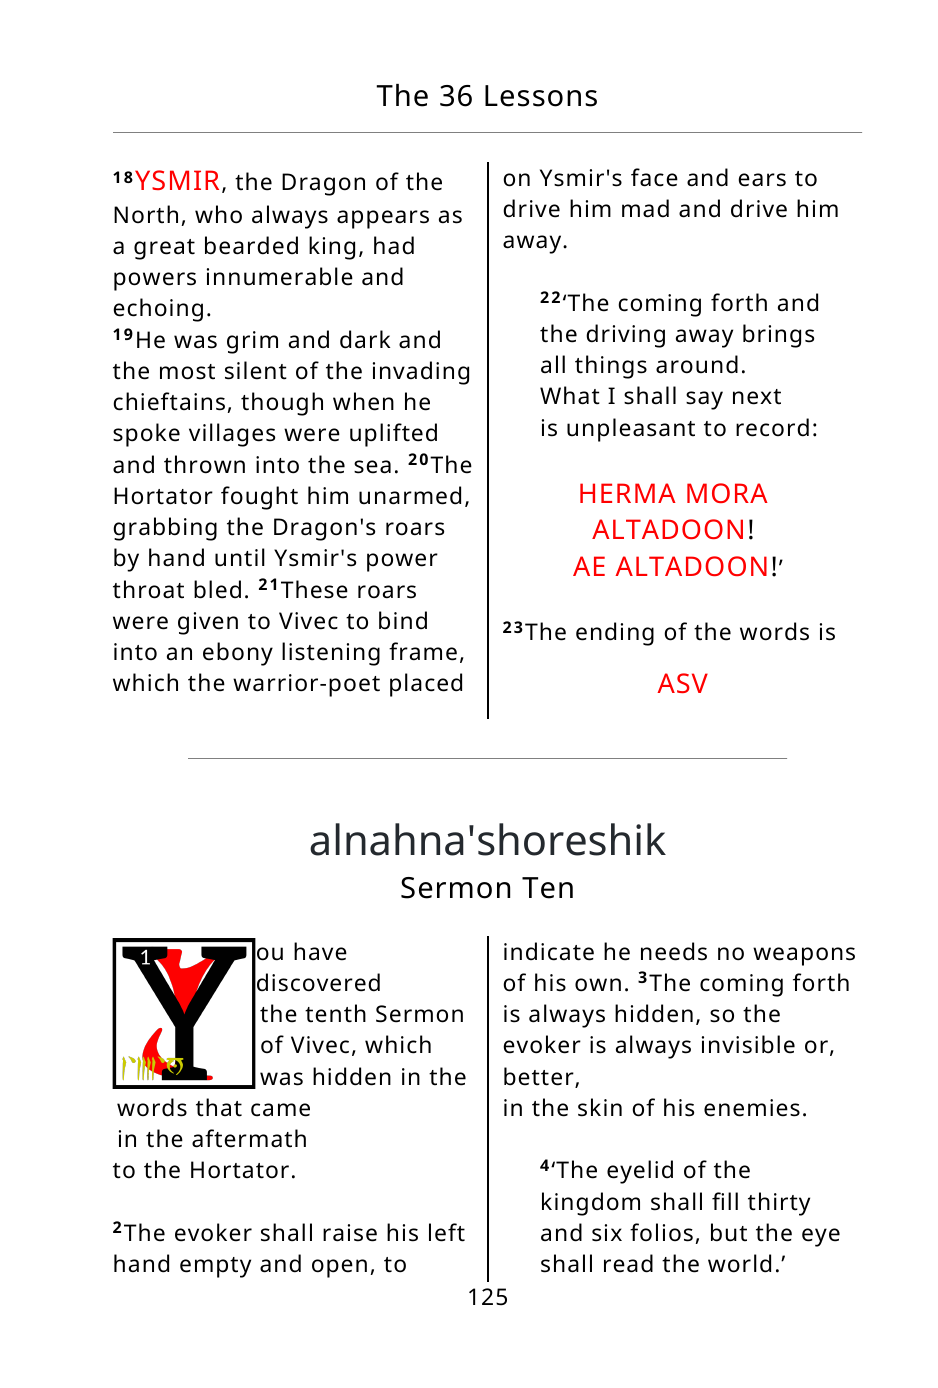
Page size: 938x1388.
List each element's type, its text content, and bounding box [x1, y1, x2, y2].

text to the Hortator. [112, 1154, 472, 1186]
text 2The evoker shall raise his left hand empty and open, to [112, 1217, 472, 1279]
text ASV [502, 664, 862, 701]
text in the aftermath [112, 1123, 472, 1154]
text The 36 Lessons [112, 75, 862, 115]
text the tenth Sermon [256, 998, 472, 1029]
text ou have discovered [112, 936, 472, 998]
text on Ysmir's face and ears to drive him mad and drive him away. [502, 162, 862, 255]
text 22‘The coming forth and the driving away brings all things around. What I shall say next is unpleasant to record: [540, 287, 844, 443]
text was hidden in the [112, 1061, 472, 1092]
text indicate he needs no weapons of his own. 3The coming forth is always hidden, so the evoker is always invisible or, better, in the skin of his enemies. [502, 936, 862, 1123]
subtitle alnahna'shoreshik [112, 811, 862, 867]
text 4‘The eyelid of the kingdom shall fill thirty and six folios, but the eye shall read the world.’ [540, 1154, 844, 1279]
text Sermon Ten [112, 867, 862, 907]
text HERMA MORA [502, 474, 844, 511]
text 23The ending of the words is [502, 616, 862, 647]
text ALTADOON! [502, 511, 844, 548]
text of Vivec, which [256, 1029, 472, 1061]
text words that came [112, 1092, 472, 1123]
text 18YSMIR, the Dragon of the North, who always appears as a great bearded king, had powers innumerable and echoing. 19He was grim and dark and the most silent of the invading chieftains, though when he spoke villages were uplifted and thrown into the sea. 20The Hortator fought him unarmed, grabbing the Dragon's roars by hand until Ysmir's power throat bled. 21These roars were given to Vivec to bind into an ebony listening frame, which the warrior-poet placed [112, 162, 472, 698]
text AE ALTADOON!’ [512, 548, 844, 585]
picture [112, 938, 256, 1089]
